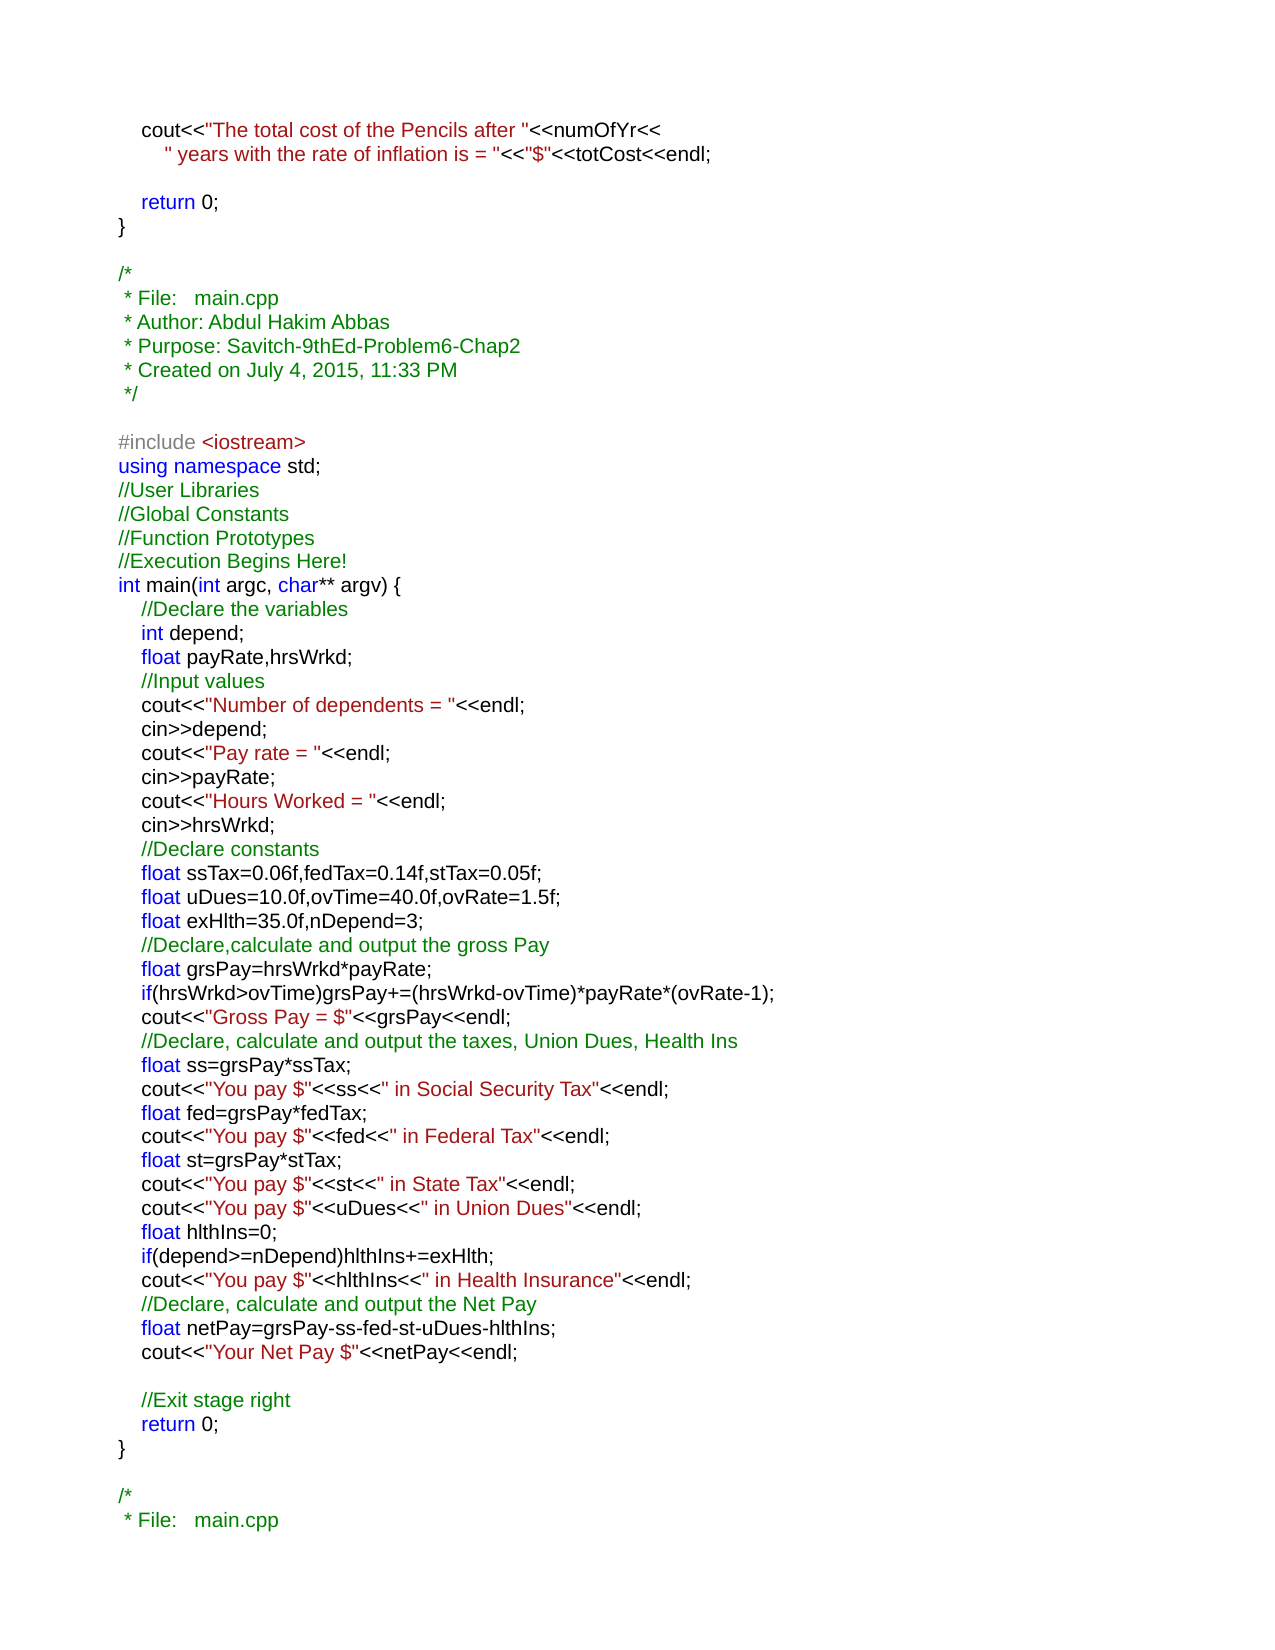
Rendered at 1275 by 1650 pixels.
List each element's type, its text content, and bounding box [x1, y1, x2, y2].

text cout<<"Pay rate = "<<endl; [118, 741, 1157, 765]
text cin>>depend; [118, 717, 1157, 741]
text if(hrsWrkd>ovTime)grsPay+=(hrsWrkd-ovTime)*payRate*(ovRate-1); [118, 981, 1157, 1004]
text //User Libraries [118, 477, 1157, 501]
text " years with the rate of inflation is = "<<"$"<<totCost<<endl; [118, 142, 1157, 166]
text float fed=grsPay*fedTax; [118, 1100, 1157, 1124]
text float st=grsPay*stTax; [118, 1148, 1157, 1172]
text //Declare, calculate and output the Net Pay [118, 1292, 1157, 1316]
text cin>>hrsWrkd; [118, 813, 1157, 837]
text float payRate,hrsWrkd; [118, 645, 1157, 669]
text * Purpose: Savitch-9thEd-Problem6-Chap2 [118, 334, 1157, 358]
text return 0; [118, 1412, 1157, 1436]
text cout<<"You pay $"<<uDues<<" in Union Dues"<<endl; [118, 1196, 1157, 1220]
text /* [118, 262, 1157, 286]
text //Exit stage right [118, 1388, 1157, 1412]
text cout<<"Your Net Pay $"<<netPay<<endl; [118, 1340, 1157, 1364]
text cin>>payRate; [118, 765, 1157, 789]
text */ [118, 382, 1157, 406]
text * Author: Abdul Hakim Abbas [118, 310, 1157, 334]
text float exHlth=35.0f,nDepend=3; [118, 909, 1157, 933]
text //Declare,calculate and output the gross Pay [118, 933, 1157, 957]
text /* [118, 1484, 1157, 1508]
text float ssTax=0.06f,fedTax=0.14f,stTax=0.05f; [118, 861, 1157, 885]
text #include <iostream> [118, 429, 1157, 453]
text float uDues=10.0f,ovTime=40.0f,ovRate=1.5f; [118, 885, 1157, 909]
text cout<<"Number of dependents = "<<endl; [118, 693, 1157, 717]
text cout<<"Gross Pay = $"<<grsPay<<endl; [118, 1004, 1157, 1028]
text return 0; [118, 190, 1157, 214]
text cout<<"You pay $"<<st<<" in State Tax"<<endl; [118, 1172, 1157, 1196]
text //Declare constants [118, 837, 1157, 861]
text //Declare, calculate and output the taxes, Union Dues, Health Ins [118, 1028, 1157, 1052]
text //Global Constants [118, 501, 1157, 525]
text float netPay=grsPay-ss-fed-st-uDues-hlthIns; [118, 1316, 1157, 1340]
text float grsPay=hrsWrkd*payRate; [118, 957, 1157, 981]
text } [118, 1436, 1157, 1460]
text if(depend>=nDepend)hlthIns+=exHlth; [118, 1244, 1157, 1268]
text cout<<"You pay $"<<hlthIns<<" in Health Insurance"<<endl; [118, 1268, 1157, 1292]
text int depend; [118, 621, 1157, 645]
text using namespace std; [118, 453, 1157, 477]
text //Function Prototypes [118, 525, 1157, 549]
text //Declare the variables [118, 597, 1157, 621]
text cout<<"Hours Worked = "<<endl; [118, 789, 1157, 813]
text //Execution Begins Here! [118, 549, 1157, 573]
text cout<<"The total cost of the Pencils after "<<numOfYr<< [118, 118, 1157, 142]
text * File: main.cpp [118, 1508, 1157, 1532]
text * Created on July 4, 2015, 11:33 PM [118, 358, 1157, 382]
text float ss=grsPay*ssTax; [118, 1052, 1157, 1076]
text //Input values [118, 669, 1157, 693]
text int main(int argc, char** argv) { [118, 573, 1157, 597]
text cout<<"You pay $"<<fed<<" in Federal Tax"<<endl; [118, 1124, 1157, 1148]
text cout<<"You pay $"<<ss<<" in Social Security Tax"<<endl; [118, 1076, 1157, 1100]
text } [118, 214, 1157, 238]
text * File: main.cpp [118, 286, 1157, 310]
text float hlthIns=0; [118, 1220, 1157, 1244]
